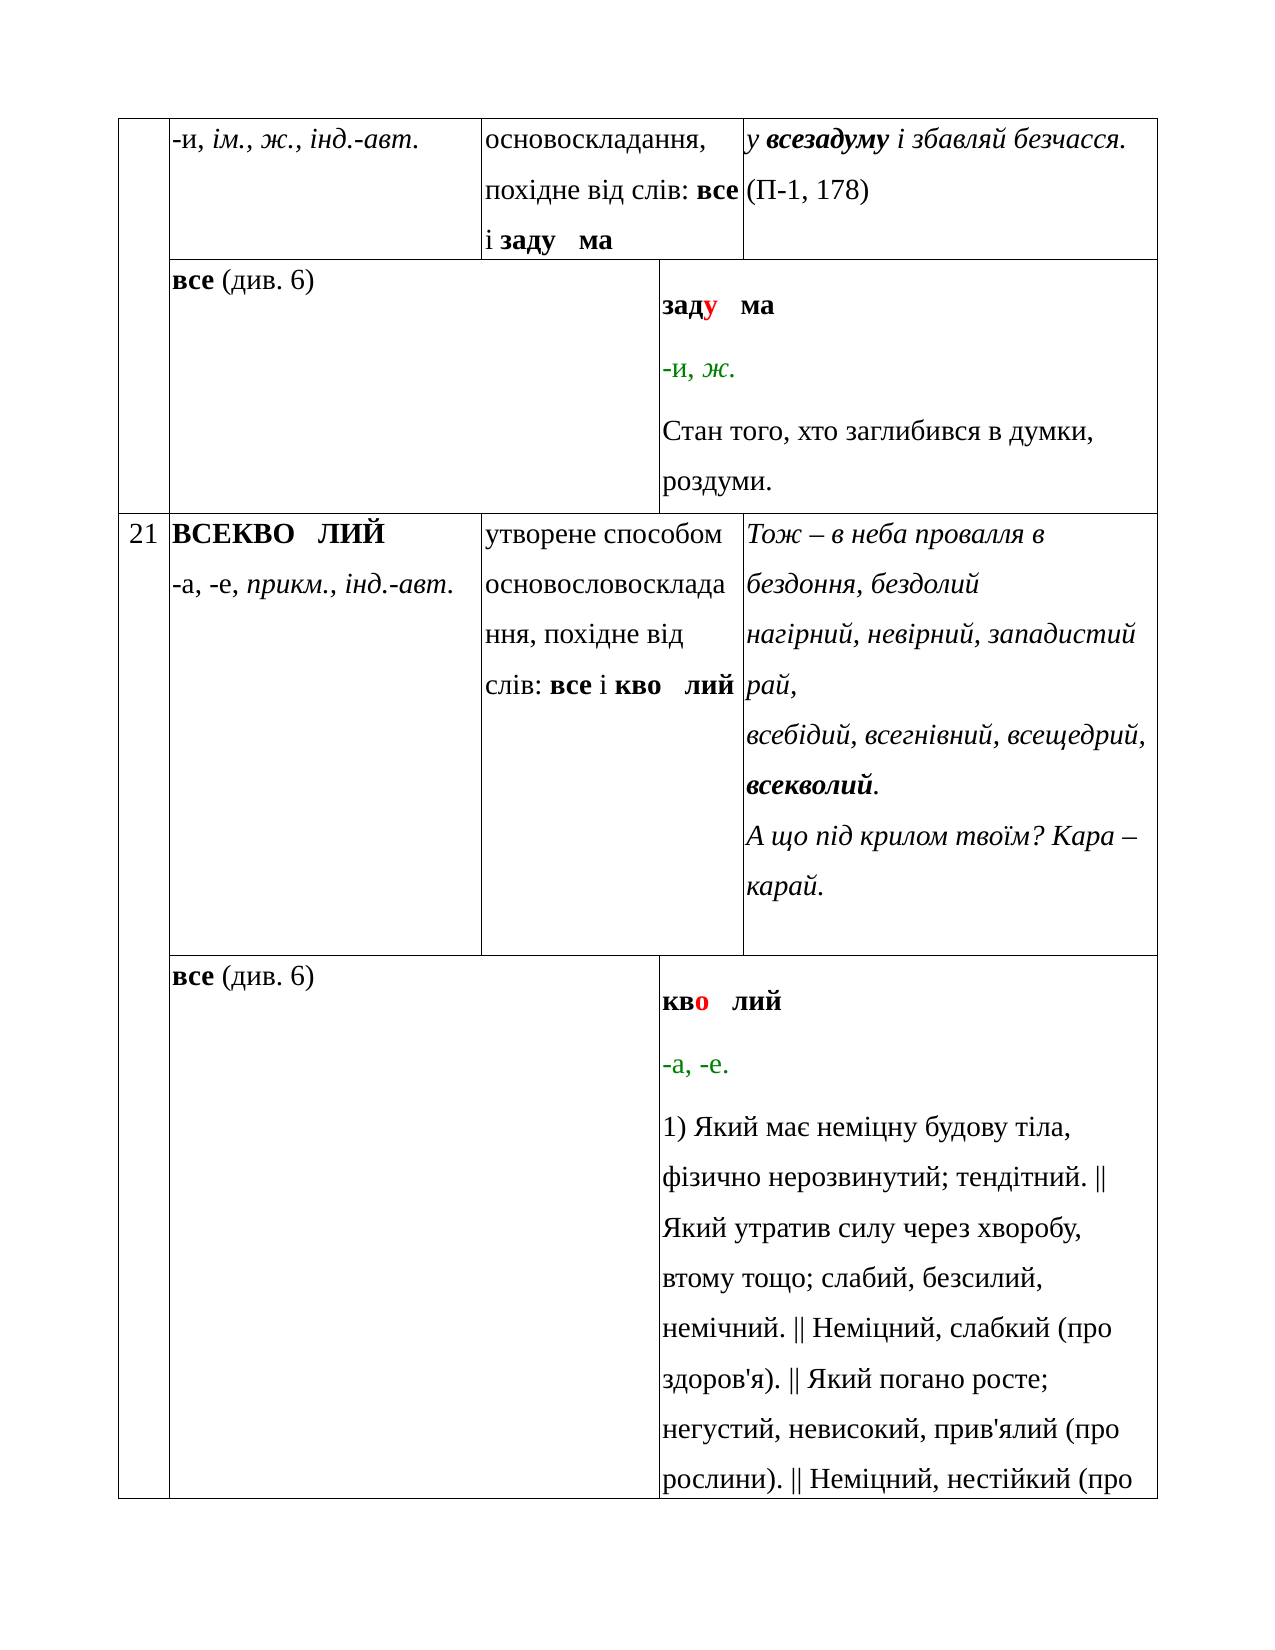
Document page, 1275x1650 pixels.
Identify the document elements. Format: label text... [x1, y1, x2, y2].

table_cell задума -и, ж. Стан того, хто заглибився в думки, роздуми. [660, 260, 1157, 512]
table_cell Тож – в неба провалля в бездоння, бездолий нагірний, невірний, западистий рай, всебідий, всегнівний, всещедрий, всекволий. А що під крилом твоїм? Кара – карай. [744, 514, 1157, 955]
table_cell 21 [119, 514, 169, 1498]
table_cell у всезадуму і збавляй безчасся. (П‑1, 178) [744, 119, 1157, 259]
table_cell [119, 119, 169, 512]
table_cell кволий -а, -е. 1) Який має неміцну будову тіла, фізично нерозвинутий; тендітний. || Який утратив силу через хворобу, втому тощо; слабий, безсилий, немічний. || Неміцний, слабкий (про здоров'я). || Який погано росте; негустий, невисокий, прив'ялий (про рослини). || Неміцний, нестійкий (про [660, 956, 1157, 1498]
table_cell утворене способом основословоскладання, похідне від слів: все і кволий [482, 514, 743, 955]
table_cell все (див. 6) [170, 260, 659, 512]
table_cell все (див. 6) [170, 956, 659, 1498]
table_cell основоскладання, похідне від слів: все і задума [482, 119, 743, 259]
table_cell -и, ім., ж., інд.-авт. [170, 119, 481, 259]
table_cell ВсеквОлий -а, -е, прикм., інд.-авт. [170, 514, 481, 955]
